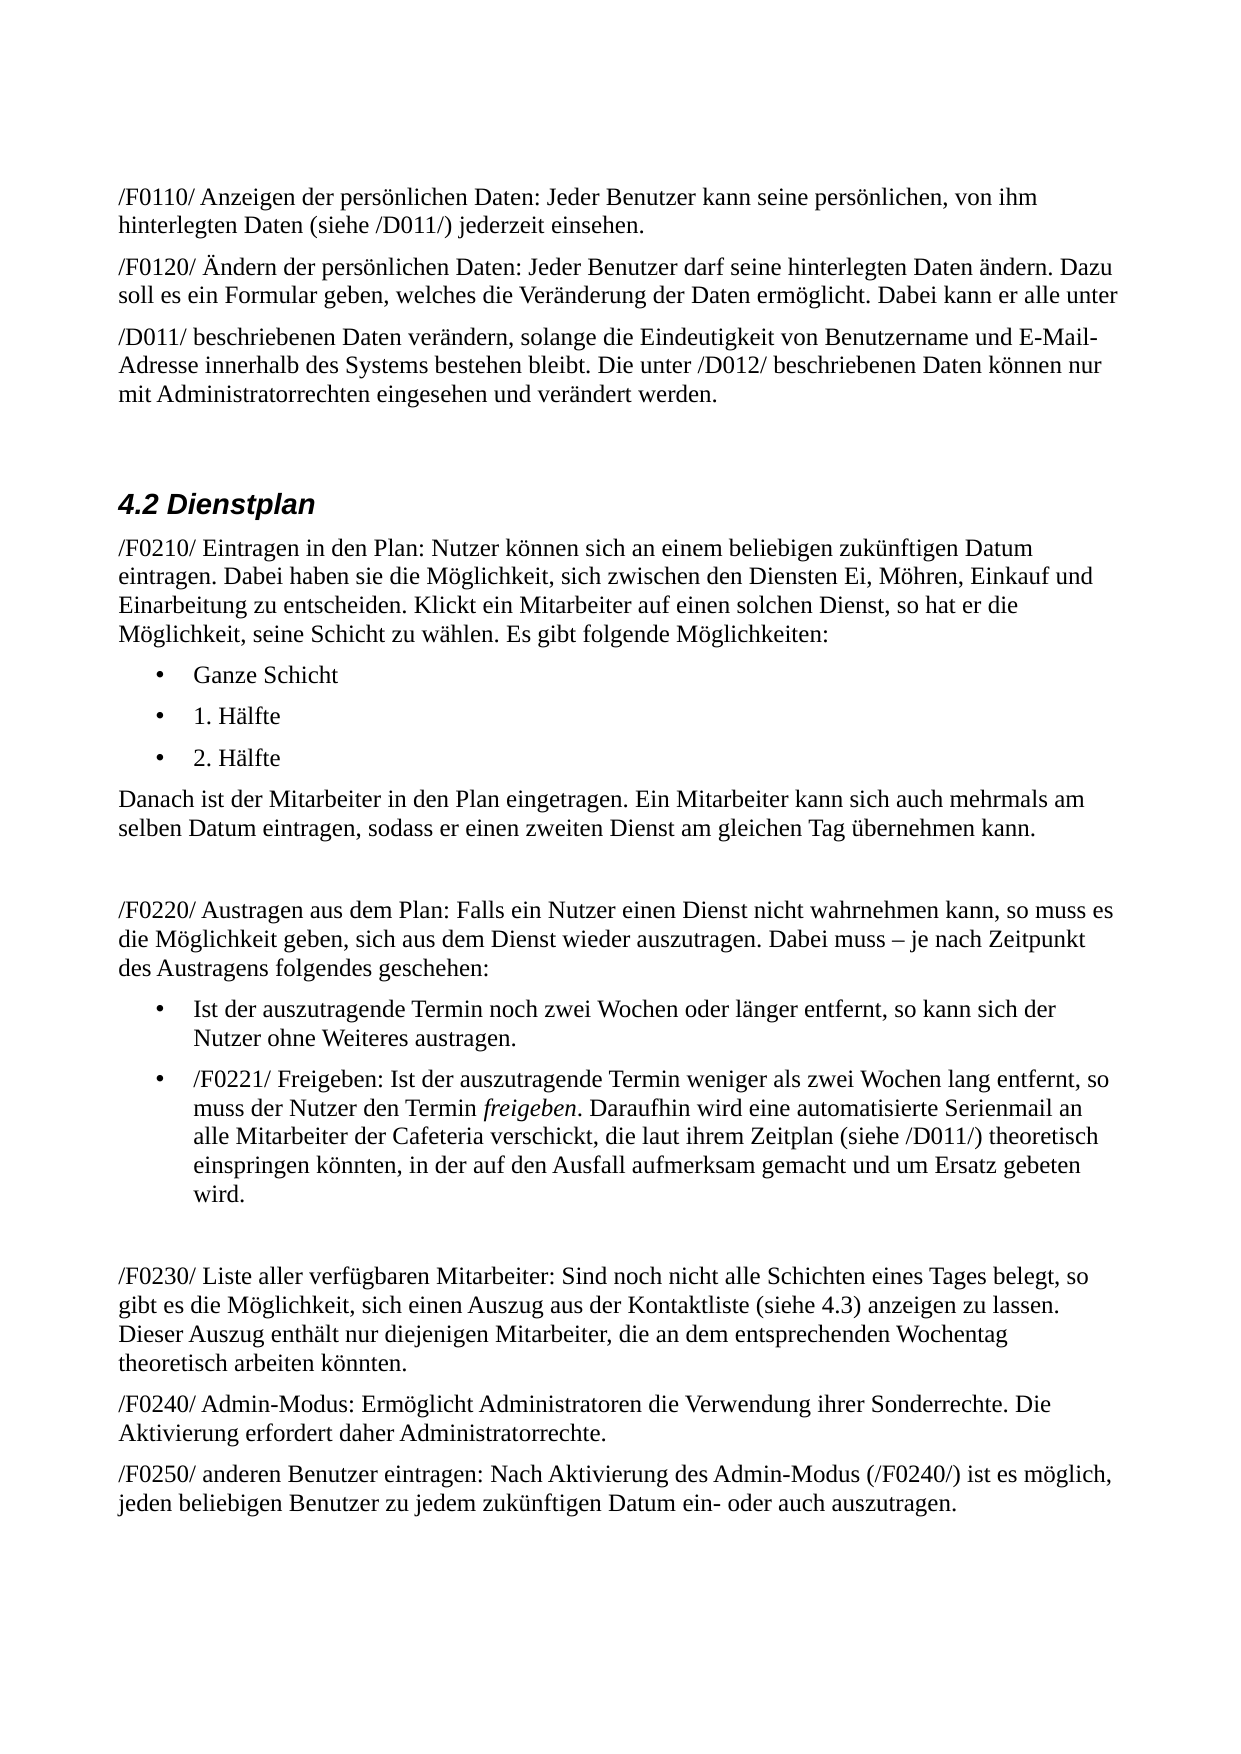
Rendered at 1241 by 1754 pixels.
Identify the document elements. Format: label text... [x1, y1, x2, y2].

text /D011/ beschriebenen Daten verändern, solange die Eindeutigkeit von Benutzername und E-Mail-Adresse innerhalb des Systems bestehen bleibt. Die unter /D012/ beschriebenen Daten können nur mit Administratorrechten eingesehen und verändert werden. [118, 322, 1122, 408]
list Ganze Schicht [156, 660, 1122, 689]
subtitle 4.2 Dienstplan [118, 487, 1122, 520]
text /F0210/ Eintragen in den Plan: Nutzer können sich an einem beliebigen zukünftigen Datum eintragen. Dabei haben sie die Möglichkeit, sich zwischen den Diensten Ei, Möhren, Einkauf und Einarbeitung zu entscheiden. Klickt ein Mitarbeiter auf einen solchen Dienst, so hat er die Möglichkeit, seine Schicht zu wählen. Es gibt folgende Möglichkeiten: [118, 533, 1122, 648]
text /F0110/ Anzeigen der persönlichen Daten: Jeder Benutzer kann seine persönlichen, von ihm hinterlegten Daten (siehe /D011/) jederzeit einsehen. [118, 182, 1122, 239]
list 2. Hälfte [156, 743, 1122, 771]
list /F0221/ Freigeben: Ist der auszutragende Termin weniger als zwei Wochen lang entfernt, so muss der Nutzer den Termin freigeben. Daraufhin wird eine automatisierte Serienmail an alle Mitarbeiter der Cafeteria verschickt, die laut ihrem Zeitplan (siehe /D011/) theoretisch einspringen könnten, in der auf den Ausfall aufmerksam gemacht und um Ersatz gebeten wird. [156, 1064, 1122, 1208]
text /F0250/ anderen Benutzer eintragen: Nach Aktivierung des Admin-Modus (/F0240/) ist es möglich, jeden beliebigen Benutzer zu jedem zukünftigen Datum ein- oder auch auszutragen. [118, 1459, 1122, 1516]
list Ist der auszutragende Termin noch zwei Wochen oder länger entfernt, so kann sich der Nutzer ohne Weiteres austragen. [156, 994, 1122, 1051]
text /F0230/ Liste aller verfügbaren Mitarbeiter: Sind noch nicht alle Schichten eines Tages belegt, so gibt es die Möglichkeit, sich einen Auszug aus der Kontaktliste (siehe 4.3) anzeigen zu lassen. Dieser Auszug enthält nur diejenigen Mitarbeiter, die an dem entsprechenden Wochentag theoretisch arbeiten könnten. [118, 1261, 1122, 1376]
text /F0220/ Austragen aus dem Plan: Falls ein Nutzer einen Dienst nicht wahrnehmen kann, so muss es die Möglichkeit geben, sich aus dem Dienst wieder auszutragen. Dabei muss – je nach Zeitpunkt des Austragens folgendes geschehen: [118, 895, 1122, 981]
text Danach ist der Mitarbeiter in den Plan eingetragen. Ein Mitarbeiter kann sich auch mehrmals am selben Datum eintragen, sodass er einen zweiten Dienst am gleichen Tag übernehmen kann. [118, 784, 1122, 841]
text /F0240/ Admin-Modus: Ermöglicht Administratoren die Verwendung ihrer Sonderrechte. Die Aktivierung erfordert daher Administratorrechte. [118, 1389, 1122, 1446]
text /F0120/ Ändern der persönlichen Daten: Jeder Benutzer darf seine hinterlegten Daten ändern. Dazu soll es ein Formular geben, welches die Veränderung der Daten ermöglicht. Dabei kann er alle unter [118, 252, 1122, 309]
list 1. Hälfte [156, 701, 1122, 730]
